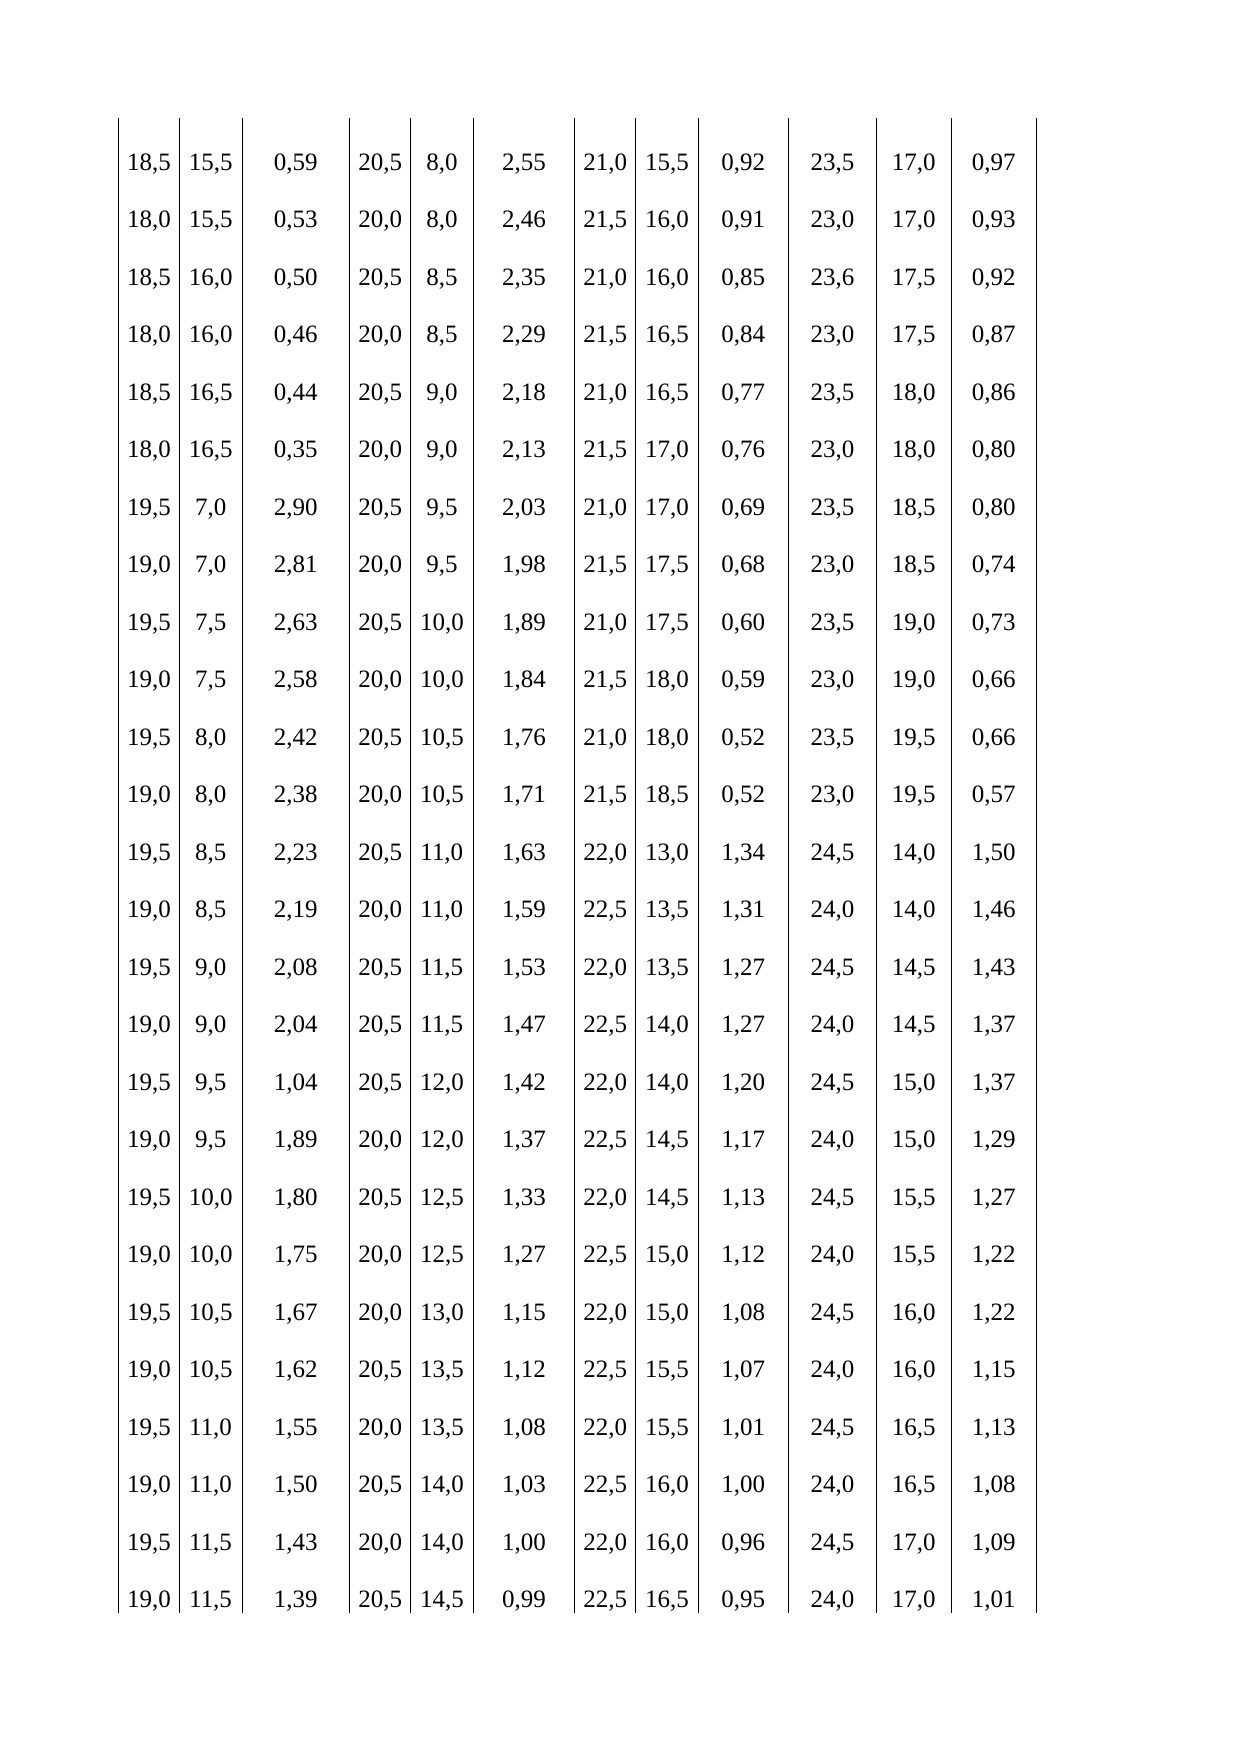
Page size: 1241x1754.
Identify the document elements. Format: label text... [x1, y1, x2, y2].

table_cell 12,5 [411, 1182, 473, 1239]
table_cell 23,5 [789, 607, 876, 664]
table_cell 1,08 [699, 1297, 788, 1354]
table_cell 19,5 [877, 779, 951, 837]
table_cell 20,5 [350, 1009, 410, 1067]
table_cell 19,0 [119, 1239, 179, 1297]
table_cell 24,5 [789, 1067, 876, 1124]
table_cell 0,80 [952, 434, 1036, 492]
table_cell 1,07 [699, 1354, 788, 1412]
table_cell 1,27 [699, 952, 788, 1009]
table_cell 19,5 [119, 1182, 179, 1239]
table_cell 15,5 [877, 1239, 951, 1297]
table_cell 1,50 [243, 1469, 349, 1527]
table_cell 20,0 [350, 319, 410, 377]
table_cell 10,5 [411, 779, 473, 837]
table_cell 0,80 [952, 492, 1036, 549]
table_cell 1,43 [243, 1527, 349, 1584]
table_cell 8,5 [180, 837, 242, 894]
table_cell 18,0 [636, 664, 698, 722]
table_cell 2,29 [474, 319, 574, 377]
table_cell 20,5 [350, 377, 410, 434]
table_cell 0,73 [952, 607, 1036, 664]
table_cell 15,5 [180, 147, 242, 204]
table_cell 11,0 [411, 894, 473, 952]
table_cell [474, 118, 574, 147]
table_cell 15,0 [877, 1067, 951, 1124]
table_cell 0,77 [699, 377, 788, 434]
table_cell 20,0 [350, 894, 410, 952]
table_cell 23,0 [789, 204, 876, 262]
table_cell 0,50 [243, 262, 349, 319]
table_cell 24,5 [789, 837, 876, 894]
table_cell 16,0 [180, 262, 242, 319]
table_cell 18,0 [119, 204, 179, 262]
table_cell 22,5 [575, 1239, 635, 1297]
table_cell 1,20 [699, 1067, 788, 1124]
table_cell 2,04 [243, 1009, 349, 1067]
table_cell 18,5 [877, 492, 951, 549]
table_cell 0,66 [952, 722, 1036, 779]
table_cell 15,5 [636, 147, 698, 204]
table_cell 0,74 [952, 549, 1036, 607]
table_cell 1,89 [474, 607, 574, 664]
table_cell [699, 118, 788, 147]
table_cell 1,13 [699, 1182, 788, 1239]
table_cell 0,66 [952, 664, 1036, 722]
table_cell 8,0 [411, 204, 473, 262]
table_cell 0,85 [699, 262, 788, 319]
table_cell 11,0 [411, 837, 473, 894]
table_cell 20,0 [350, 664, 410, 722]
table_cell 16,0 [636, 1469, 698, 1527]
table_cell 14,0 [877, 837, 951, 894]
table_cell 2,35 [474, 262, 574, 319]
table_cell [952, 118, 1036, 147]
table_cell 19,0 [119, 1469, 179, 1527]
table_cell 19,5 [119, 837, 179, 894]
table_cell 23,0 [789, 664, 876, 722]
table_cell 23,0 [789, 549, 876, 607]
table_cell 21,0 [575, 607, 635, 664]
table_cell 1,47 [474, 1009, 574, 1067]
table_cell 1,37 [952, 1067, 1036, 1124]
table_cell 20,0 [350, 434, 410, 492]
table_cell 9,0 [180, 1009, 242, 1067]
table_cell 11,0 [180, 1412, 242, 1469]
table_cell 19,0 [877, 664, 951, 722]
table_cell 0,57 [952, 779, 1036, 837]
table_cell 21,5 [575, 319, 635, 377]
table_cell 19,0 [119, 1009, 179, 1067]
table_cell 18,0 [877, 434, 951, 492]
table_cell 1,80 [243, 1182, 349, 1239]
table_cell 1,08 [474, 1412, 574, 1469]
table_cell 20,0 [350, 1239, 410, 1297]
table_cell 18,0 [119, 434, 179, 492]
table_cell 0,53 [243, 204, 349, 262]
table_cell 1,98 [474, 549, 574, 607]
table_cell 19,5 [119, 1412, 179, 1469]
table_cell 13,5 [411, 1354, 473, 1412]
table_cell 2,19 [243, 894, 349, 952]
table_cell 2,55 [474, 147, 574, 204]
table_cell 20,0 [350, 1527, 410, 1584]
table_cell 17,0 [877, 204, 951, 262]
table_cell 1,37 [474, 1124, 574, 1182]
table_cell 19,0 [119, 1584, 179, 1613]
table_cell 10,5 [180, 1297, 242, 1354]
table_cell 19,5 [877, 722, 951, 779]
table_cell 19,0 [877, 607, 951, 664]
table_cell 1,12 [699, 1239, 788, 1297]
table_cell 22,5 [575, 1124, 635, 1182]
table_cell 2,13 [474, 434, 574, 492]
table_cell 9,5 [411, 549, 473, 607]
table_cell 21,5 [575, 204, 635, 262]
table_cell 0,95 [699, 1584, 788, 1613]
table_cell 18,5 [636, 779, 698, 837]
table_cell 16,0 [877, 1354, 951, 1412]
table_cell 9,5 [411, 492, 473, 549]
table_cell 17,0 [636, 434, 698, 492]
table_cell 2,08 [243, 952, 349, 1009]
table_cell 13,0 [636, 837, 698, 894]
table_cell [575, 118, 635, 147]
table_cell 20,5 [350, 262, 410, 319]
table_cell 12,0 [411, 1067, 473, 1124]
table_cell 14,0 [636, 1009, 698, 1067]
table_cell 17,0 [636, 492, 698, 549]
table_cell 19,5 [119, 607, 179, 664]
table_cell 14,5 [877, 1009, 951, 1067]
table_cell 19,0 [119, 664, 179, 722]
table_cell 23,6 [789, 262, 876, 319]
table_cell 1,31 [699, 894, 788, 952]
table_cell 19,0 [119, 549, 179, 607]
table_cell 22,0 [575, 1527, 635, 1584]
table_cell 11,0 [180, 1469, 242, 1527]
table_cell 17,0 [877, 147, 951, 204]
table_cell 22,0 [575, 1182, 635, 1239]
table_cell 1,15 [474, 1297, 574, 1354]
table_cell 16,5 [636, 319, 698, 377]
table_cell 21,5 [575, 779, 635, 837]
table_cell 15,5 [636, 1354, 698, 1412]
table_cell 0,86 [952, 377, 1036, 434]
table_cell 16,0 [877, 1297, 951, 1354]
table_cell 1,62 [243, 1354, 349, 1412]
table_cell 24,0 [789, 1124, 876, 1182]
table_cell 1,04 [243, 1067, 349, 1124]
table_cell 20,0 [350, 1297, 410, 1354]
table_cell 13,0 [411, 1297, 473, 1354]
table_cell [877, 118, 951, 147]
table_cell 9,5 [180, 1067, 242, 1124]
table_cell 20,5 [350, 1067, 410, 1124]
table_cell 1,27 [952, 1182, 1036, 1239]
table_cell 1,12 [474, 1354, 574, 1412]
table_cell 19,0 [119, 1124, 179, 1182]
table_cell 12,0 [411, 1124, 473, 1182]
table_cell 9,5 [180, 1124, 242, 1182]
table_cell 23,0 [789, 319, 876, 377]
table_cell 2,63 [243, 607, 349, 664]
table_cell 16,5 [180, 377, 242, 434]
table_cell 24,5 [789, 1297, 876, 1354]
table_cell 1,46 [952, 894, 1036, 952]
table_cell 1,71 [474, 779, 574, 837]
table_cell [180, 118, 242, 147]
table_cell 18,0 [877, 377, 951, 434]
table_cell 0,76 [699, 434, 788, 492]
table_cell 24,5 [789, 1527, 876, 1584]
table_cell 0,84 [699, 319, 788, 377]
table_cell 0,99 [474, 1584, 574, 1613]
table_cell 1,27 [474, 1239, 574, 1297]
table_cell 18,5 [877, 549, 951, 607]
table_cell 23,5 [789, 377, 876, 434]
table_cell 16,5 [877, 1412, 951, 1469]
table_cell 19,5 [119, 1297, 179, 1354]
table_cell 21,5 [575, 664, 635, 722]
table_cell 1,37 [952, 1009, 1036, 1067]
table_cell 1,76 [474, 722, 574, 779]
table_cell 14,5 [636, 1124, 698, 1182]
table_cell 14,0 [877, 894, 951, 952]
table_cell 1,27 [699, 1009, 788, 1067]
table_cell 9,0 [180, 952, 242, 1009]
table_cell 10,0 [180, 1182, 242, 1239]
table_cell [789, 118, 876, 147]
table_cell 1,50 [952, 837, 1036, 894]
table_cell 21,0 [575, 722, 635, 779]
table_cell 21,0 [575, 492, 635, 549]
table_cell 16,5 [180, 434, 242, 492]
table_cell 23,0 [789, 434, 876, 492]
table_cell 7,0 [180, 492, 242, 549]
table_cell 16,0 [636, 204, 698, 262]
table_cell 20,5 [350, 147, 410, 204]
table_cell 19,5 [119, 952, 179, 1009]
table_cell 16,5 [636, 377, 698, 434]
table_cell 11,5 [180, 1527, 242, 1584]
table_cell 8,5 [411, 262, 473, 319]
table_cell 24,0 [789, 1354, 876, 1412]
table_cell 1,53 [474, 952, 574, 1009]
table_cell 19,5 [119, 492, 179, 549]
table_cell 20,0 [350, 1124, 410, 1182]
table_cell 0,87 [952, 319, 1036, 377]
table_cell 0,60 [699, 607, 788, 664]
table_cell 20,5 [350, 607, 410, 664]
table_cell 17,0 [877, 1584, 951, 1613]
table_cell 23,5 [789, 147, 876, 204]
table_cell 7,5 [180, 607, 242, 664]
table_cell 1,42 [474, 1067, 574, 1124]
table_cell [350, 118, 410, 147]
table_cell 1,39 [243, 1584, 349, 1613]
table_cell 1,03 [474, 1469, 574, 1527]
table_cell 15,5 [180, 204, 242, 262]
table_cell 0,92 [952, 262, 1036, 319]
table_cell 1,63 [474, 837, 574, 894]
table_cell 22,0 [575, 1297, 635, 1354]
table_cell 10,0 [411, 664, 473, 722]
table_cell 12,5 [411, 1239, 473, 1297]
table_cell 0,59 [243, 147, 349, 204]
table_cell 19,0 [119, 779, 179, 837]
table_cell 1,34 [699, 837, 788, 894]
table_cell 16,0 [180, 319, 242, 377]
table_cell 1,08 [952, 1469, 1036, 1527]
table_cell 20,5 [350, 1182, 410, 1239]
table_cell 23,0 [789, 779, 876, 837]
table_cell 1,43 [952, 952, 1036, 1009]
table_cell 13,5 [636, 894, 698, 952]
table_cell 24,5 [789, 952, 876, 1009]
table_cell 19,5 [119, 722, 179, 779]
table_cell 0,52 [699, 722, 788, 779]
table_cell 21,5 [575, 434, 635, 492]
table_cell 20,5 [350, 837, 410, 894]
table_cell 0,35 [243, 434, 349, 492]
table_cell 0,69 [699, 492, 788, 549]
table_cell 2,03 [474, 492, 574, 549]
table_cell 1,89 [243, 1124, 349, 1182]
table_cell 24,0 [789, 1239, 876, 1297]
table_cell 18,0 [119, 319, 179, 377]
table_cell 2,23 [243, 837, 349, 894]
table_cell 22,0 [575, 952, 635, 1009]
table_cell 17,5 [877, 319, 951, 377]
table_cell 15,0 [636, 1239, 698, 1297]
table_cell 13,5 [411, 1412, 473, 1469]
table_cell 0,96 [699, 1527, 788, 1584]
table_cell 19,0 [119, 894, 179, 952]
table_cell 22,5 [575, 894, 635, 952]
table_cell 16,5 [636, 1584, 698, 1613]
table_cell 0,92 [699, 147, 788, 204]
table_cell 8,0 [180, 722, 242, 779]
table_cell 1,59 [474, 894, 574, 952]
table_cell 20,0 [350, 204, 410, 262]
table_cell 24,0 [789, 1469, 876, 1527]
table_cell 0,59 [699, 664, 788, 722]
table_cell 18,0 [636, 722, 698, 779]
table_cell 22,5 [575, 1354, 635, 1412]
table_cell 24,0 [789, 1584, 876, 1613]
table_cell 11,5 [180, 1584, 242, 1613]
table_cell 23,5 [789, 492, 876, 549]
table_cell 15,5 [877, 1182, 951, 1239]
table_cell 0,44 [243, 377, 349, 434]
table_cell 24,5 [789, 1412, 876, 1469]
table_cell 21,0 [575, 147, 635, 204]
table_cell 22,0 [575, 1067, 635, 1124]
table_cell 1,67 [243, 1297, 349, 1354]
table_cell 24,5 [789, 1182, 876, 1239]
table_cell 0,93 [952, 204, 1036, 262]
table_cell 11,5 [411, 952, 473, 1009]
table_cell 20,5 [350, 1354, 410, 1412]
table_cell 2,58 [243, 664, 349, 722]
table_cell 1,55 [243, 1412, 349, 1469]
table_cell 2,81 [243, 549, 349, 607]
table_cell 17,5 [636, 549, 698, 607]
table_cell 9,0 [411, 377, 473, 434]
table_cell 13,5 [636, 952, 698, 1009]
table_cell 16,5 [877, 1469, 951, 1527]
table_cell 1,13 [952, 1412, 1036, 1469]
table_cell 21,5 [575, 549, 635, 607]
table_cell 8,0 [411, 147, 473, 204]
table_cell 1,17 [699, 1124, 788, 1182]
table_cell 20,5 [350, 492, 410, 549]
table_cell 14,0 [411, 1527, 473, 1584]
table_cell 8,5 [180, 894, 242, 952]
table_cell [636, 118, 698, 147]
table_cell 1,00 [474, 1527, 574, 1584]
table_cell 2,90 [243, 492, 349, 549]
table_cell 2,46 [474, 204, 574, 262]
table_cell 20,5 [350, 722, 410, 779]
table_cell 17,5 [877, 262, 951, 319]
table_cell 20,5 [350, 1469, 410, 1527]
table_cell 17,5 [636, 607, 698, 664]
table_cell 0,52 [699, 779, 788, 837]
table_cell 14,0 [411, 1469, 473, 1527]
table_cell 18,5 [119, 147, 179, 204]
table_cell 0,68 [699, 549, 788, 607]
table_cell [411, 118, 473, 147]
table_cell 14,5 [877, 952, 951, 1009]
table_cell 24,0 [789, 894, 876, 952]
table_cell 17,0 [877, 1527, 951, 1584]
table_cell 20,0 [350, 549, 410, 607]
table_cell 1,75 [243, 1239, 349, 1297]
table_cell 18,5 [119, 262, 179, 319]
table_cell [243, 118, 349, 147]
table_cell 9,0 [411, 434, 473, 492]
table_cell 10,0 [411, 607, 473, 664]
table_cell 22,5 [575, 1469, 635, 1527]
table_cell 10,5 [180, 1354, 242, 1412]
table_cell 10,0 [180, 1239, 242, 1297]
table_cell 20,0 [350, 1412, 410, 1469]
table_cell 1,01 [699, 1412, 788, 1469]
table_cell 24,0 [789, 1009, 876, 1067]
table_cell 20,5 [350, 1584, 410, 1613]
table_cell 1,29 [952, 1124, 1036, 1182]
table_cell 23,5 [789, 722, 876, 779]
table_cell 1,09 [952, 1527, 1036, 1584]
table_cell 8,5 [411, 319, 473, 377]
table_cell 7,5 [180, 664, 242, 722]
table_cell 14,5 [411, 1584, 473, 1613]
table_cell 1,22 [952, 1297, 1036, 1354]
table_cell 0,97 [952, 147, 1036, 204]
table_cell 1,22 [952, 1239, 1036, 1297]
table_cell 20,5 [350, 952, 410, 1009]
table_cell 14,5 [636, 1182, 698, 1239]
table_cell 11,5 [411, 1009, 473, 1067]
table_cell 1,00 [699, 1469, 788, 1527]
table_cell 14,0 [636, 1067, 698, 1124]
table_cell 8,0 [180, 779, 242, 837]
table_cell 16,0 [636, 1527, 698, 1584]
table_cell 22,5 [575, 1009, 635, 1067]
table_cell 7,0 [180, 549, 242, 607]
table_cell 1,33 [474, 1182, 574, 1239]
table_cell 15,0 [636, 1297, 698, 1354]
table_cell 0,91 [699, 204, 788, 262]
table_cell 1,84 [474, 664, 574, 722]
table_cell 15,5 [636, 1412, 698, 1469]
table_cell 20,0 [350, 779, 410, 837]
table_cell 16,0 [636, 262, 698, 319]
table_cell 1,15 [952, 1354, 1036, 1412]
table_cell 22,5 [575, 1584, 635, 1613]
table_cell 1,01 [952, 1584, 1036, 1613]
table_cell 10,5 [411, 722, 473, 779]
table_cell 21,0 [575, 262, 635, 319]
table_cell 0,46 [243, 319, 349, 377]
table_cell 2,38 [243, 779, 349, 837]
table_cell 22,0 [575, 1412, 635, 1469]
table_cell [119, 118, 179, 147]
table_cell 18,5 [119, 377, 179, 434]
table_cell 19,5 [119, 1527, 179, 1584]
table_cell 2,18 [474, 377, 574, 434]
table_cell 2,42 [243, 722, 349, 779]
table_cell 22,0 [575, 837, 635, 894]
table_cell 19,0 [119, 1354, 179, 1412]
table_cell 19,5 [119, 1067, 179, 1124]
table_cell 15,0 [877, 1124, 951, 1182]
table_cell 21,0 [575, 377, 635, 434]
